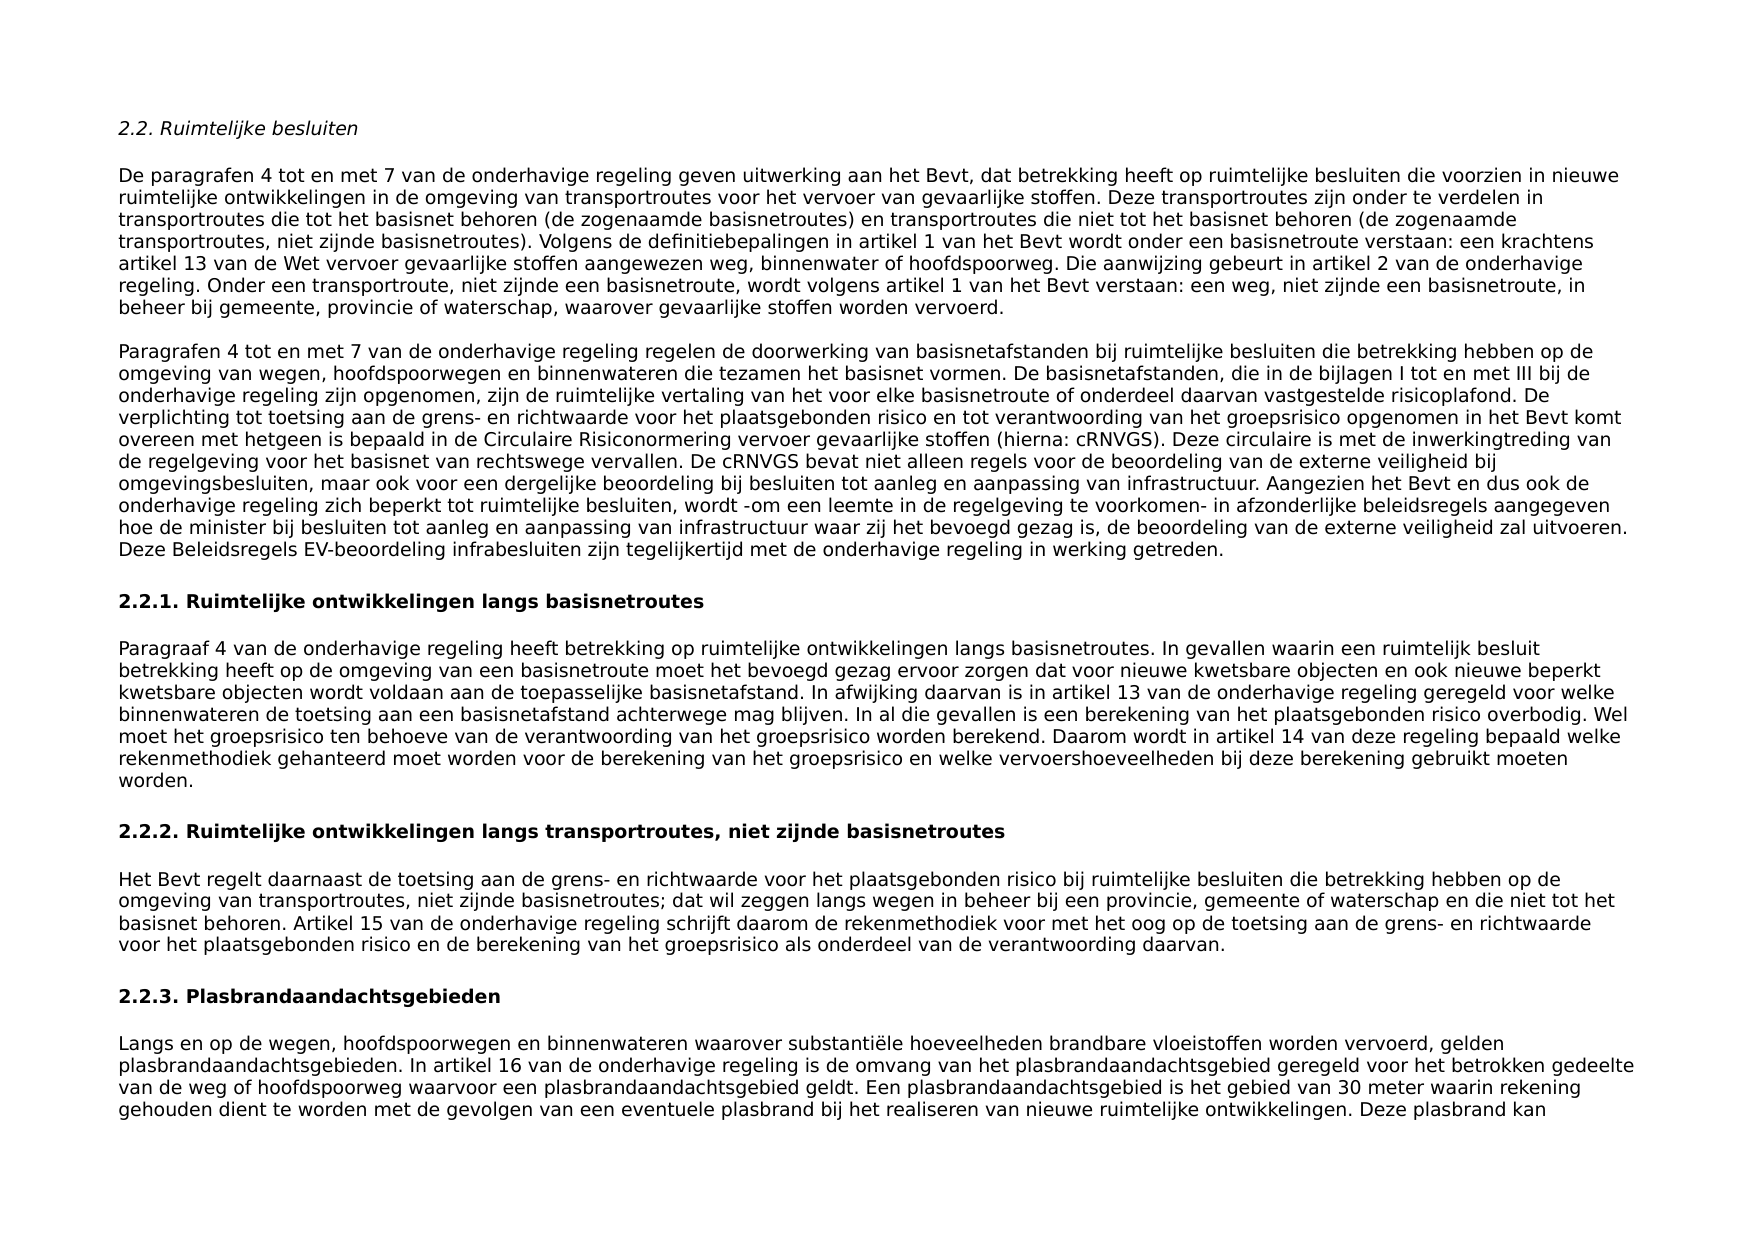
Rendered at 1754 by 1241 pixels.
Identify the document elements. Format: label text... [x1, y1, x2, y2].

subtitle 2.2.3. Plasbrandaandachtsgebieden [118, 986, 1636, 1008]
text De paragrafen 4 tot en met 7 van de onderhavige regeling geven uitwerking aan het Bevt, dat betrekking heeft op ruimtelijke besluiten die voorzien in nieuwe ruimtelijke ontwikkelingen in de omgeving van transportroutes voor het vervoer van gevaarlijke stoffen. Deze transportroutes zijn onder te verdelen in transportroutes die tot het basisnet behoren (de zogenaamde basisnetroutes) en transportroutes die niet tot het basisnet behoren (de zogenaamde transportroutes, niet zijnde basisnetroutes). Volgens de definitiebepalingen in artikel 1 van het Bevt wordt onder een basisnetroute verstaan: een krachtens artikel 13 van de Wet vervoer gevaarlijke stoffen aangewezen weg, binnenwater of hoofdspoorweg. Die aanwijzing gebeurt in artikel 2 van de onderhavige regeling. Onder een transportroute, niet zijnde een basisnetroute, wordt volgens artikel 1 van het Bevt verstaan: een weg, niet zijnde een basisnetroute, in beheer bij gemeente, provincie of waterschap, waarover gevaarlijke stoffen worden vervoerd. [118, 165, 1636, 319]
text Paragrafen 4 tot en met 7 van de onderhavige regeling regelen de doorwerking van basisnetafstanden bij ruimtelijke besluiten die betrekking hebben op de omgeving van wegen, hoofdspoorwegen en binnenwateren die tezamen het basisnet vormen. De basisnetafstanden, die in de bijlagen I tot en met III bij de onderhavige regeling zijn opgenomen, zijn de ruimtelijke vertaling van het voor elke basisnetroute of onderdeel daarvan vastgestelde risicoplafond. De verplichting tot toetsing aan de grens- en richtwaarde voor het plaatsgebonden risico en tot verantwoording van het groepsrisico opgenomen in het Bevt komt overeen met hetgeen is bepaald in de Circulaire Risiconormering vervoer gevaarlijke stoffen (hierna: cRNVGS). Deze circulaire is met de inwerkingtreding van de regelgeving voor het basisnet van rechtswege vervallen. De cRNVGS bevat niet alleen regels voor de beoordeling van de externe veiligheid bij omgevingsbesluiten, maar ook voor een dergelijke beoordeling bij besluiten tot aanleg en aanpassing van infrastructuur. Aangezien het Bevt en dus ook de onderhavige regeling zich beperkt tot ruimtelijke besluiten, wordt -om een leemte in de regelgeving te voorkomen- in afzonderlijke beleidsregels aangegeven hoe de minister bij besluiten tot aanleg en aanpassing van infrastructuur waar zij het bevoegd gezag is, de beoordeling van de externe veiligheid zal uitvoeren. Deze Beleidsregels EV-beoordeling infrabesluiten zijn tegelijkertijd met de onderhavige regeling in werking getreden. [118, 341, 1636, 561]
subtitle 2.2. Ruimtelijke besluiten [118, 118, 1636, 140]
text Langs en op de wegen, hoofdspoorwegen en binnenwateren waarover substantiële hoeveelheden brandbare vloeistoffen worden vervoerd, gelden plasbrandaandachtsgebieden. In artikel 16 van de onderhavige regeling is de omvang van het plasbrandaandachtsgebied geregeld voor het betrokken gedeelte van de weg of hoofdspoorweg waarvoor een plasbrandaandachtsgebied geldt. Een plasbrandaandachtsgebied is het gebied van 30 meter waarin rekening gehouden dient te worden met de gevolgen van een eventuele plasbrand bij het realiseren van nieuwe ruimtelijke ontwikkelingen. Deze plasbrand kan [118, 1033, 1636, 1121]
subtitle 2.2.2. Ruimtelijke ontwikkelingen langs transportroutes, niet zijnde basisnetroutes [118, 821, 1636, 843]
text Het Bevt regelt daarnaast de toetsing aan de grens- en richtwaarde voor het plaatsgebonden risico bij ruimtelijke besluiten die betrekking hebben op de omgeving van transportroutes, niet zijnde basisnetroutes; dat wil zeggen langs wegen in beheer bij een provincie, gemeente of waterschap en die niet tot het basisnet behoren. Artikel 15 van de onderhavige regeling schrijft daarom de rekenmethodiek voor met het oog op de toetsing aan de grens- en richtwaarde voor het plaatsgebonden risico en de berekening van het groepsrisico als onderdeel van de verantwoording daarvan. [118, 868, 1636, 956]
subtitle 2.2.1. Ruimtelijke ontwikkelingen langs basisnetroutes [118, 591, 1636, 613]
text Paragraaf 4 van de onderhavige regeling heeft betrekking op ruimtelijke ontwikkelingen langs basisnetroutes. In gevallen waarin een ruimtelijk besluit betrekking heeft op de omgeving van een basisnetroute moet het bevoegd gezag ervoor zorgen dat voor nieuwe kwetsbare objecten en ook nieuwe beperkt kwetsbare objecten wordt voldaan aan de toepasselijke basisnetafstand. In afwijking daarvan is in artikel 13 van de onderhavige regeling geregeld voor welke binnenwateren de toetsing aan een basisnetafstand achterwege mag blijven. In al die gevallen is een berekening van het plaatsgebonden risico overbodig. Wel moet het groepsrisico ten behoeve van de verantwoording van het groepsrisico worden berekend. Daarom wordt in artikel 14 van deze regeling bepaald welke rekenmethodiek gehanteerd moet worden voor de berekening van het groepsrisico en welke vervoershoeveelheden bij deze berekening gebruikt moeten worden. [118, 638, 1636, 791]
